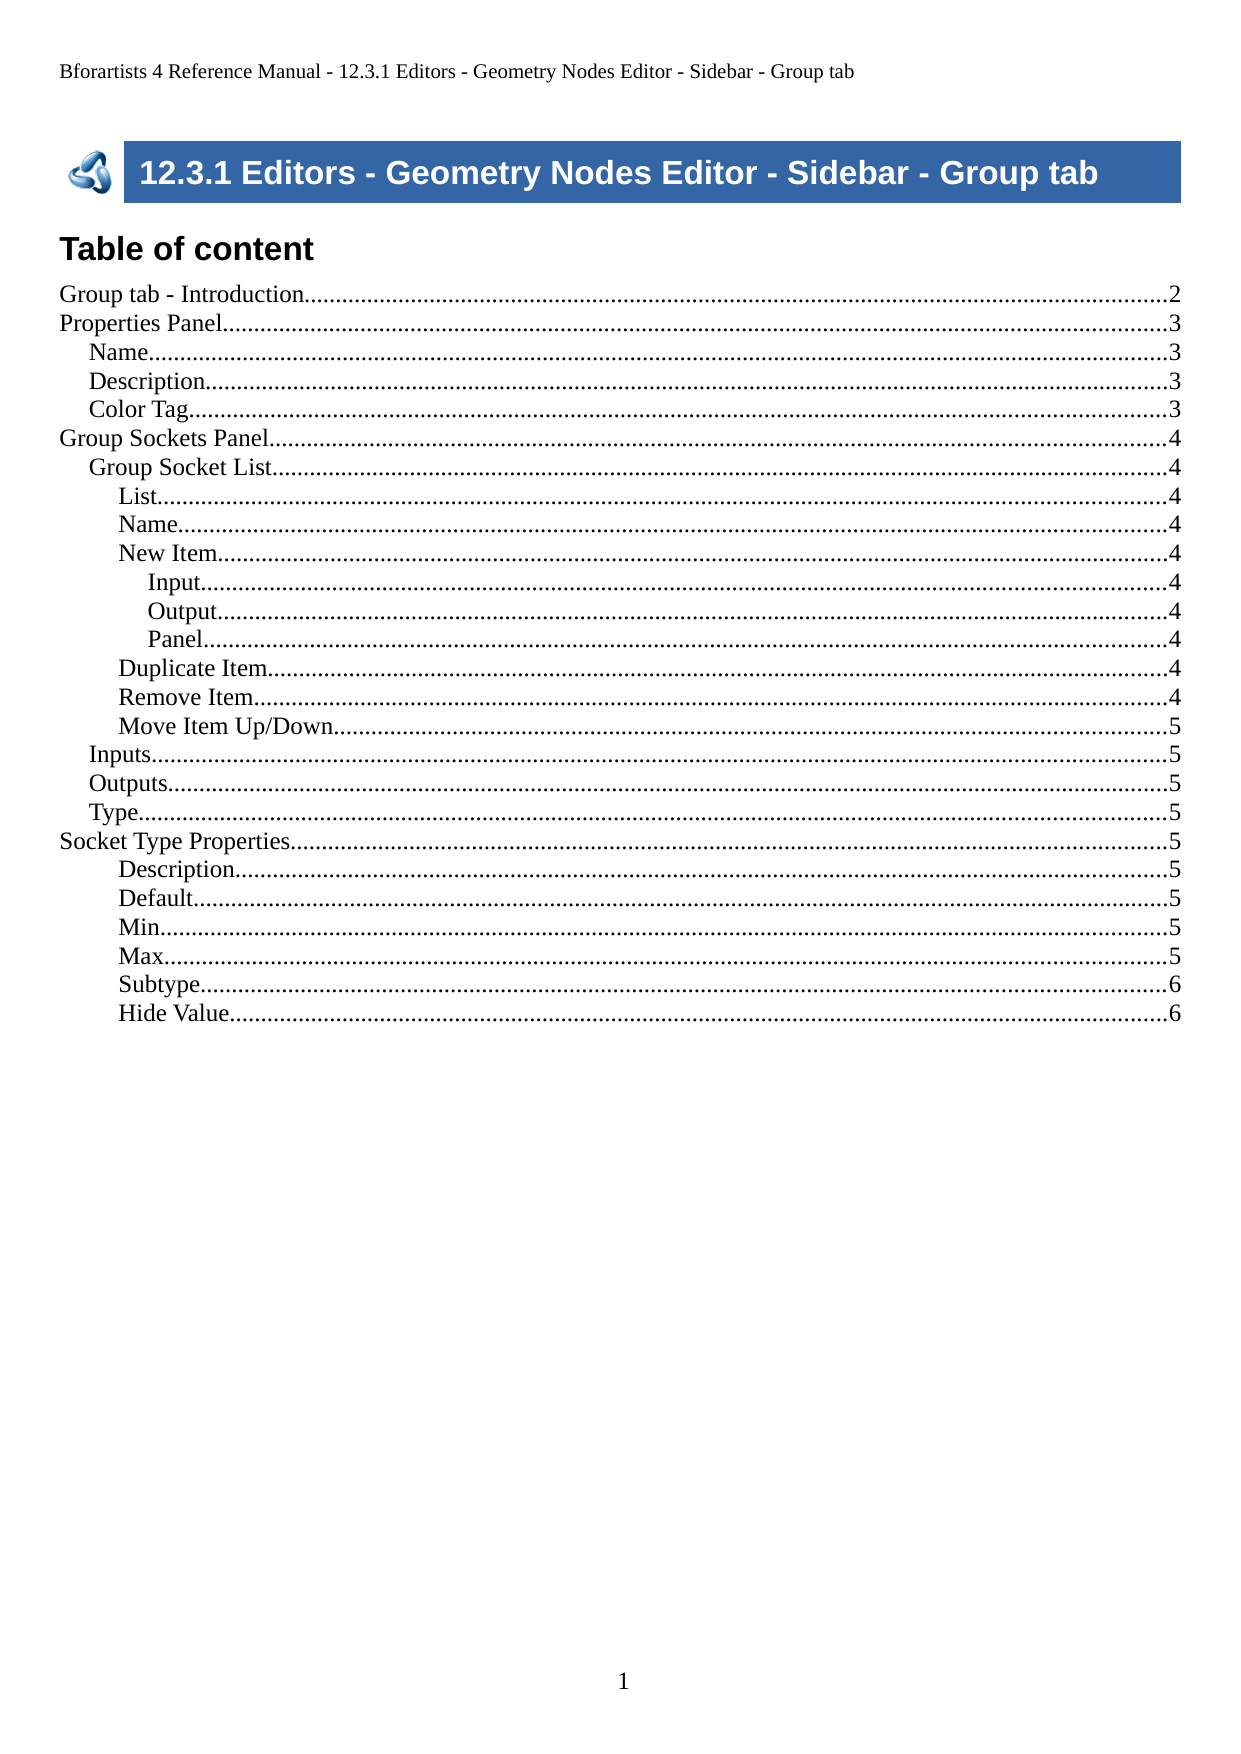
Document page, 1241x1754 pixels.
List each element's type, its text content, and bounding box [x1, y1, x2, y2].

text Subtype 6 [118, 969, 1181, 998]
text Color Tag 3 [88, 394, 1181, 423]
text Min 5 [118, 912, 1181, 941]
text Inputs 5 [88, 739, 1181, 768]
text Type 5 [88, 797, 1181, 826]
picture [65, 147, 114, 197]
text Group Socket List 4 [88, 452, 1181, 481]
table_header 12.3.1 Editors - Geometry Nodes Editor - Sidebar - Group tab [124, 141, 1181, 203]
text Duplicate Item 4 [118, 653, 1181, 682]
text New Item 4 [118, 538, 1181, 567]
text Hide Value 6 [118, 998, 1181, 1027]
table_header [59, 141, 124, 203]
text Description 5 [118, 854, 1181, 883]
text Outputs 5 [88, 768, 1181, 797]
text Group tab - Introduction 2 [59, 279, 1181, 308]
text Name 3 [88, 337, 1181, 366]
text Socket Type Properties 5 [59, 826, 1181, 854]
text List 4 [118, 481, 1181, 509]
text Input 4 [147, 567, 1181, 596]
text Group Sockets Panel 4 [59, 423, 1181, 452]
text Move Item Up/Down 5 [118, 711, 1181, 739]
subtitle Table of content [59, 228, 1181, 267]
text Properties Panel 3 [59, 308, 1181, 337]
text Description 3 [88, 366, 1181, 394]
text Default 5 [118, 883, 1181, 912]
text Name 4 [118, 509, 1181, 538]
text Remove Item 4 [118, 682, 1181, 711]
text Output 4 [147, 596, 1181, 624]
text Panel 4 [147, 624, 1181, 653]
text Max 5 [118, 941, 1181, 969]
